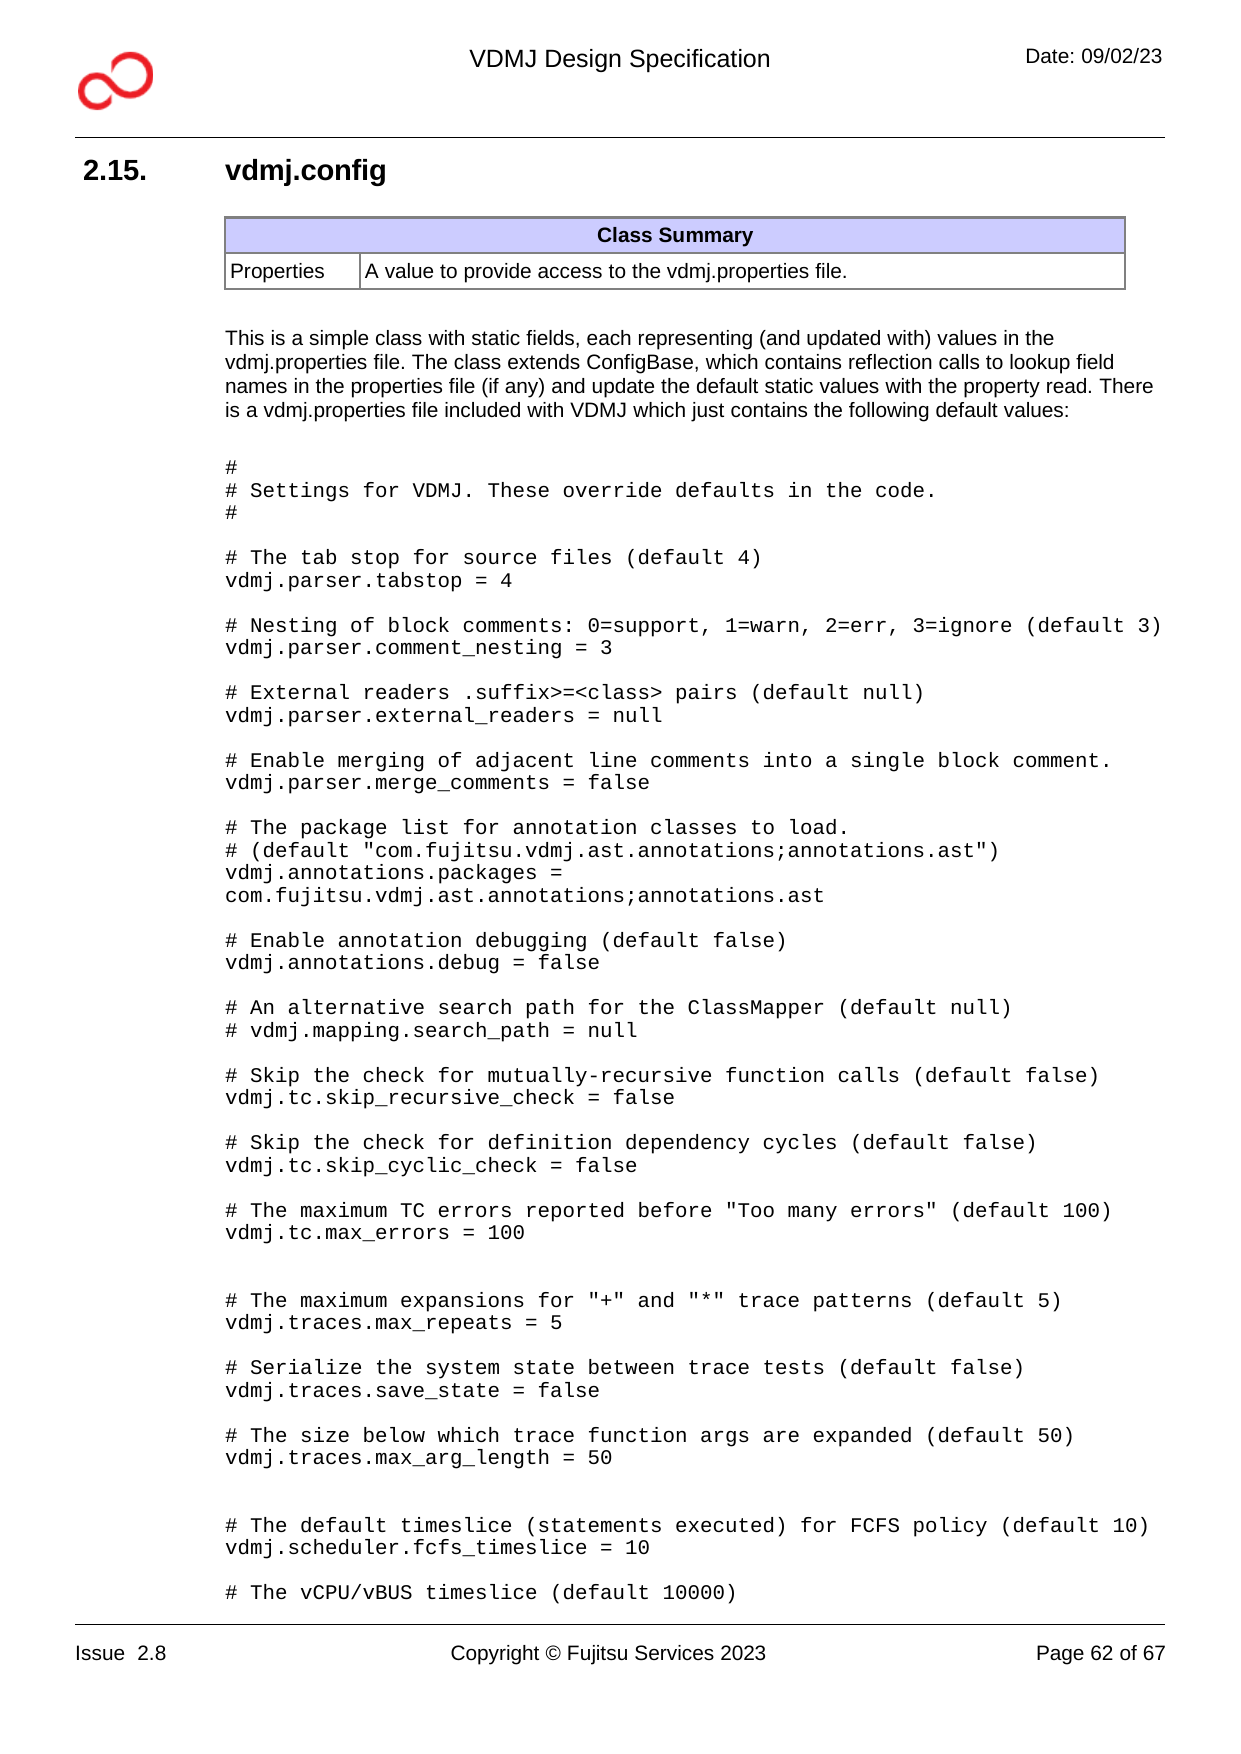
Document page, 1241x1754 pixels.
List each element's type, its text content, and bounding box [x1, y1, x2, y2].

text # Enable merging of adjacent line comments into a single block comment. [225, 749, 1165, 772]
text vdmj.scheduler.fcfs_timeslice = 10 [225, 1537, 1165, 1559]
text # (default "com.fujitsu.vdmj.ast.annotations;annotations.ast") [225, 839, 1165, 862]
text # Serialize the system state between trace tests (default false) [225, 1357, 1165, 1379]
text # The size below which trace function args are expanded (default 50) [225, 1424, 1165, 1447]
text # The maximum expansions for "+" and "*" trace patterns (default 5) [225, 1289, 1165, 1312]
subtitle vdmj.config [75, 153, 1165, 186]
text # Nesting of block comments: 0=support, 1=warn, 2=err, 3=ignore (default 3) [225, 614, 1165, 637]
text # The default timeslice (statements executed) for FCFS policy (default 10) [225, 1514, 1165, 1537]
text # Skip the check for definition dependency cycles (default false) [225, 1132, 1165, 1154]
text # [225, 457, 1165, 479]
text vdmj.traces.max_repeats = 5 [225, 1312, 1165, 1334]
text # The maximum TC errors reported before "Too many errors" (default 100) [225, 1199, 1165, 1222]
text vdmj.parser.merge_comments = false [225, 772, 1165, 794]
text # The package list for annotation classes to load. [225, 817, 1165, 839]
text # vdmj.mapping.search_path = null [225, 1019, 1165, 1042]
text vdmj.tc.skip_recursive_check = false [225, 1087, 1165, 1109]
text # An alternative search path for the ClassMapper (default null) [225, 997, 1165, 1019]
text # Settings for VDMJ. These override defaults in the code. [225, 479, 1165, 502]
text vdmj.parser.tabstop = 4 [225, 569, 1165, 592]
text vdmj.traces.max_arg_length = 50 [225, 1447, 1165, 1469]
text # [225, 502, 1165, 524]
text # The tab stop for source files (default 4) [225, 547, 1165, 569]
text vdmj.traces.save_state = false [225, 1379, 1165, 1402]
text # Skip the check for mutually-recursive function calls (default false) [225, 1064, 1165, 1087]
text # External readers .suffix>=<class> pairs (default null) [225, 682, 1165, 704]
text # Enable annotation debugging (default false) [225, 929, 1165, 952]
text vdmj.tc.skip_cyclic_check = false [225, 1154, 1165, 1177]
text vdmj.parser.external_readers = null [225, 704, 1165, 727]
picture [78, 44, 153, 120]
text This is a simple class with static fields, each representing (and updated with) values in the vdmj.properties file. The class extends ConfigBase, which contains reflection calls to lookup field names in the properties file (if any) and update the default static values with the property read. There is a vdmj.properties file included with VDMJ which just contains the following default values: [225, 326, 1165, 422]
table_cell A value to provide access to the vdmj.properties file. [361, 254, 1124, 287]
table_header Class Summary [226, 219, 1124, 252]
text # The vCPU/vBUS timeslice (default 10000) [225, 1582, 1165, 1604]
text vdmj.parser.comment_nesting = 3 [225, 637, 1165, 659]
table_cell Properties [226, 254, 359, 287]
text vdmj.annotations.debug = false [225, 952, 1165, 974]
text vdmj.tc.max_errors = 100 [225, 1222, 1165, 1244]
text vdmj.annotations.packages = com.fujitsu.vdmj.ast.annotations;annotations.ast [225, 862, 1165, 907]
